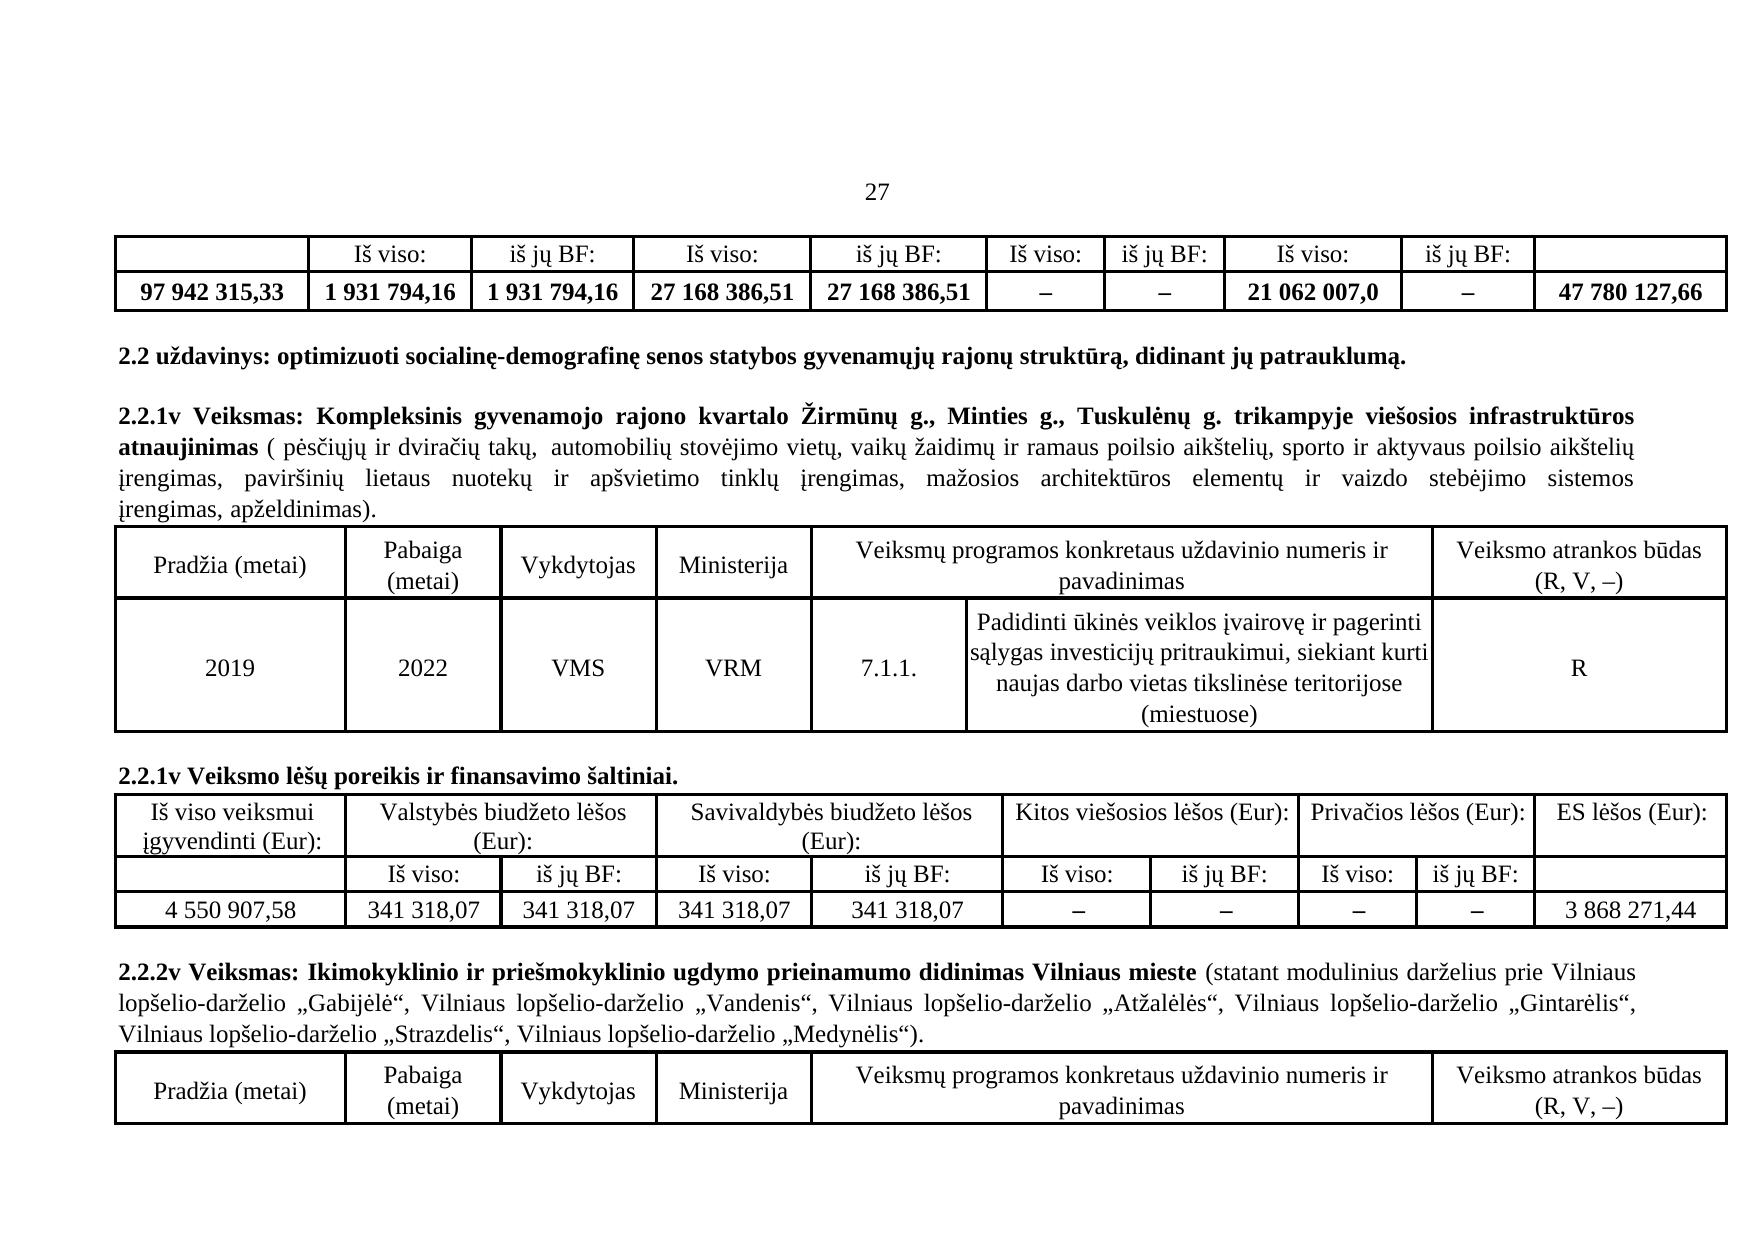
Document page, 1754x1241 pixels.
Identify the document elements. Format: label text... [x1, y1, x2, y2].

table_cell – [1152, 893, 1297, 925]
table_cell iš jų BF: [1403, 238, 1533, 270]
table_header Vykdytojas [503, 1054, 655, 1122]
table_cell iš jų BF: [473, 238, 632, 270]
text 2.2 uždavinys: optimizuoti socialinę-demografinę senos statybos gyvenamųjų rajonų struktūrą, didinant jų patrauklumą. [118, 341, 1636, 370]
table_cell 2019 [117, 600, 344, 729]
table_header Ministerija [658, 1054, 810, 1122]
table_cell 4 550 907,58 [117, 893, 344, 925]
table_cell 341 318,07 [503, 893, 655, 925]
table_header Pabaiga (metai) [347, 528, 499, 596]
table_cell 7.1.1. [813, 600, 965, 729]
table_cell Iš viso: [310, 238, 470, 270]
table_cell 2022 [347, 600, 499, 729]
table_header Veiksmų programos konkretaus uždavinio numeris ir pavadinimas [813, 1054, 1431, 1122]
table_cell VMS [503, 600, 655, 729]
table_header Pabaiga (metai) [347, 1054, 499, 1122]
table_header Savivaldybės biudžeto lėšos (Eur): [658, 796, 1001, 854]
table_cell – [1403, 273, 1533, 309]
table_cell – [1004, 893, 1149, 925]
table_cell 97 942 315,33 [117, 273, 307, 309]
table_cell 341 318,07 [813, 893, 1001, 925]
table_cell 341 318,07 [658, 893, 810, 925]
table_header Veiksmo atrankos būdas (R, V, –) [1434, 1054, 1725, 1122]
table_header Valstybės biudžeto lėšos (Eur): [347, 796, 655, 854]
table_cell VRM [658, 600, 810, 729]
table_cell iš jų BF: [812, 238, 985, 270]
table_cell 47 780 127,66 [1536, 273, 1725, 309]
table_cell 1 931 794,16 [473, 273, 632, 309]
table_cell Iš viso: [1300, 858, 1415, 890]
table_cell R [1434, 600, 1725, 729]
table_header Privačios lėšos (Eur): [1300, 796, 1533, 854]
table_cell iš jų BF: [503, 858, 655, 890]
table_header Pradžia (metai) [117, 1054, 344, 1122]
table_cell – [1106, 273, 1223, 309]
table_cell Iš viso: [635, 238, 809, 270]
table_cell iš jų BF: [1152, 858, 1297, 890]
table_cell 341 318,07 [347, 893, 499, 925]
table_cell 1 931 794,16 [310, 273, 470, 309]
table_cell [117, 858, 344, 890]
table_cell Iš viso: [1004, 858, 1149, 890]
table_cell 21 062 007,0 [1226, 273, 1400, 309]
table_cell Iš viso: [658, 858, 810, 890]
table_header Veiksmo atrankos būdas (R, V, –) [1434, 528, 1725, 596]
table_header Veiksmų programos konkretaus uždavinio numeris ir pavadinimas [813, 528, 1431, 596]
table_cell Iš viso: [988, 238, 1103, 270]
table_cell iš jų BF: [1418, 858, 1533, 890]
table_header ES lėšos (Eur): [1536, 796, 1725, 854]
table_cell 27 168 386,51 [812, 273, 985, 309]
table_header Pradžia (metai) [117, 528, 344, 596]
table_cell [117, 238, 307, 270]
table_cell iš jų BF: [1106, 238, 1223, 270]
text 2.2.1v Veiksmo lėšų poreikis ir finansavimo šaltiniai. [118, 761, 1636, 790]
table_cell [1536, 238, 1725, 270]
text 2.2.2v Veiksmas: Ikimokyklinio ir priešmokyklinio ugdymo prieinamumo didinimas Vilniaus mieste (statant modulinius darželius prie Vilniaus lopšelio-darželio „Gabijėlė“, Vilniaus lopšelio-darželio „Vandenis“, Vilniaus lopšelio-darželio „Atžalėlės“, Vilniaus lopšelio-darželio „Gintarėlis“, Vilniaus lopšelio-darželio „Strazdelis“, Vilniaus lopšelio-darželio „Medynėlis“). [118, 957, 1636, 1048]
table_header Ministerija [658, 528, 810, 596]
table_cell – [1418, 893, 1533, 925]
table_cell 27 168 386,51 [635, 273, 809, 309]
text 2.2.1v Veiksmas: Kompleksinis gyvenamojo rajono kvartalo Žirmūnų g., Minties g., Tuskulėnų g. trikampyje viešosios infrastruktūros atnaujinimas ( pėsčiųjų ir dviračių takų, automobilių stovėjimo vietų, vaikų žaidimų ir ramaus poilsio aikštelių, sporto ir aktyvaus poilsio aikštelių įrengimas, paviršinių lietaus nuotekų ir apšvietimo tinklų įrengimas, mažosios architektūros elementų ir vaizdo stebėjimo sistemos įrengimas, apželdinimas). [118, 401, 1636, 523]
table_cell Iš viso: [1226, 238, 1400, 270]
table_header Vykdytojas [503, 528, 655, 596]
table_cell Padidinti ūkinės veiklos įvairovę ir pagerinti sąlygas investicijų pritraukimui, siekiant kurti naujas darbo vietas tikslinėse teritorijose (miestuose) [968, 600, 1431, 729]
table_cell Iš viso: [347, 858, 499, 890]
table_header Iš viso veiksmui įgyvendinti (Eur): [117, 796, 344, 854]
table_cell 3 868 271,44 [1536, 893, 1725, 925]
table_cell [1536, 858, 1725, 890]
table_header Kitos viešosios lėšos (Eur): [1004, 796, 1297, 854]
table_cell iš jų BF: [813, 858, 1001, 890]
table_cell – [1300, 893, 1415, 925]
table_cell – [988, 273, 1103, 309]
